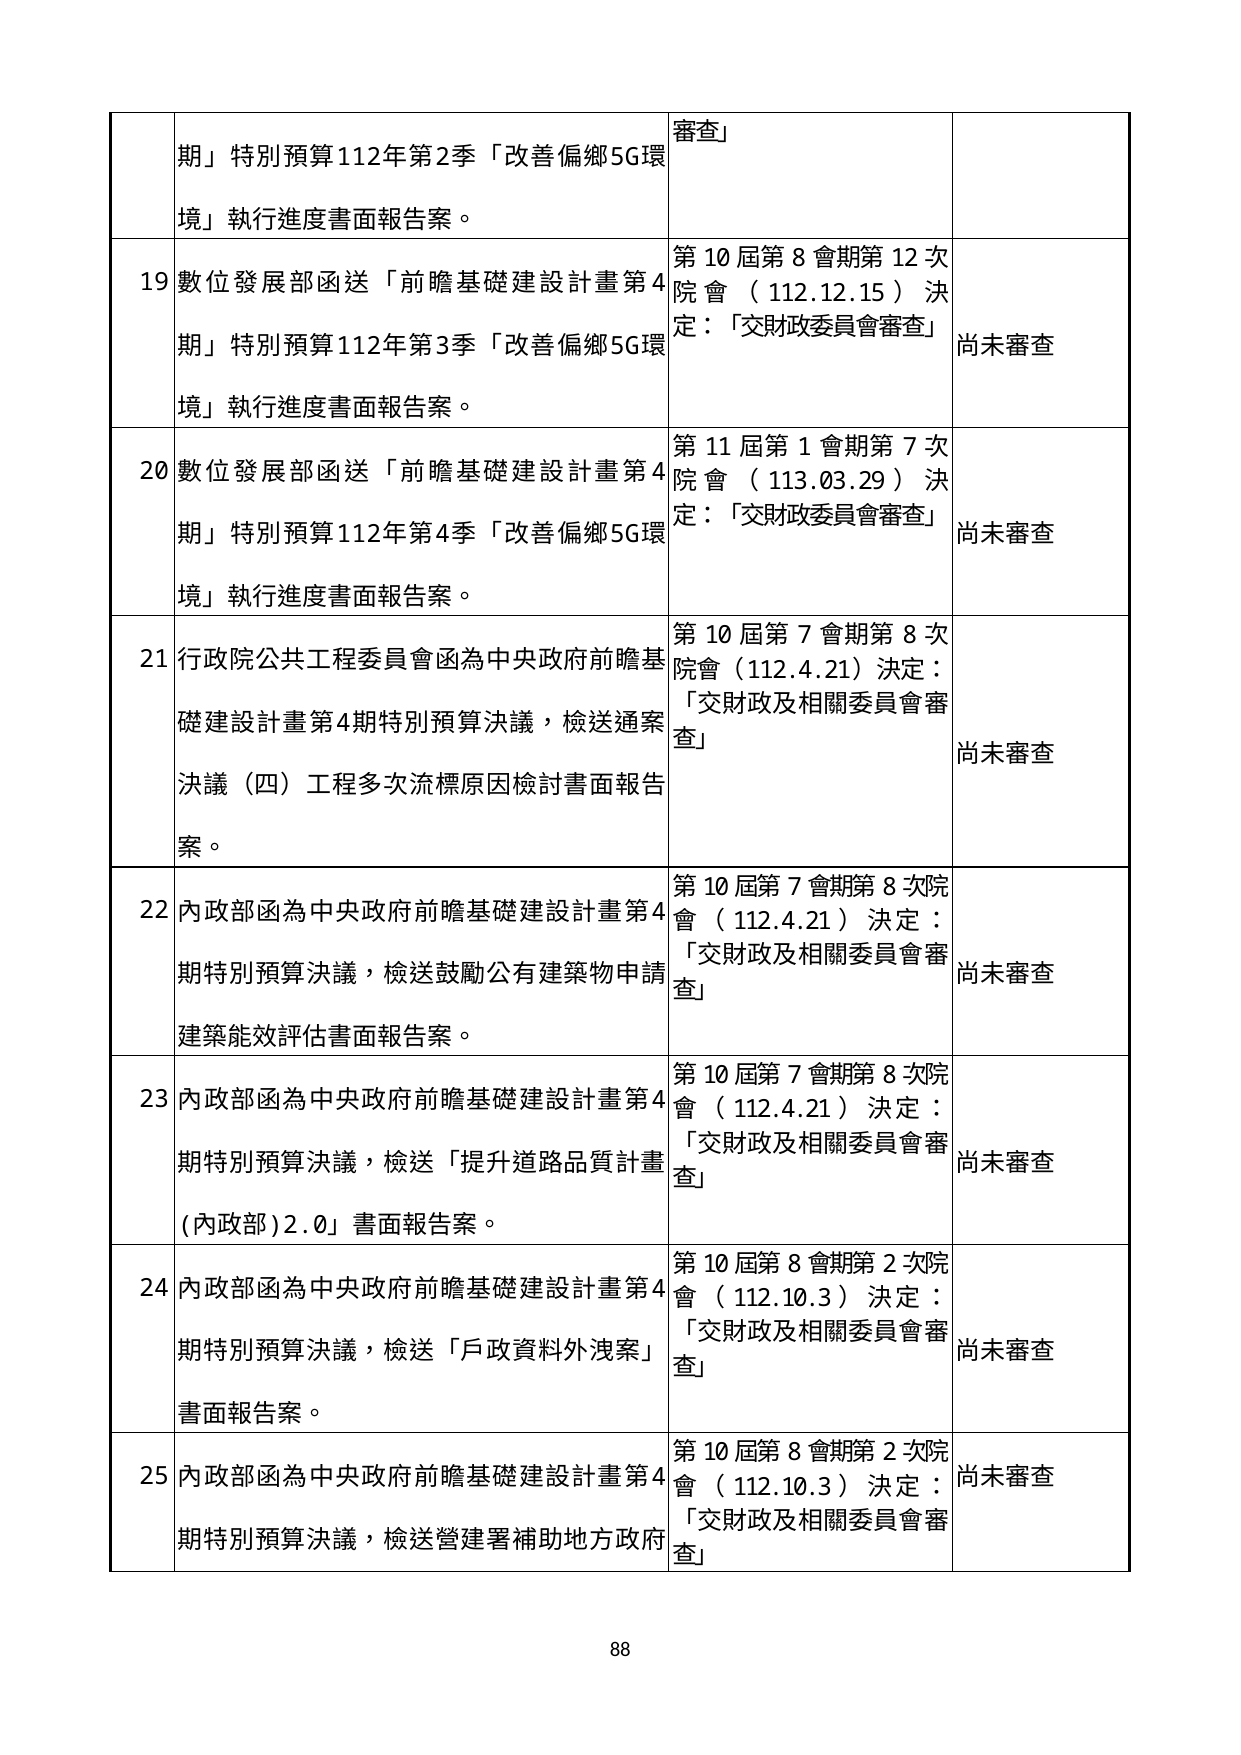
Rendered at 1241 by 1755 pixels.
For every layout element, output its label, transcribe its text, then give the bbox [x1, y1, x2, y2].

table_cell 第10屆第8會期第2次院會（112.10.3）決定：「交財政及相關委員會審查」 [669, 1245, 952, 1432]
table_cell [112, 428, 174, 615]
table_cell 尚未審查 [953, 868, 1128, 1055]
table_cell 第10屆第7會期第8次院會（112.4.21）決定：「交財政及相關委員會審查」 [669, 616, 952, 866]
table_cell [112, 616, 174, 866]
table_cell 尚未審查 [953, 1245, 1128, 1432]
table_cell 內政部函為中央政府前瞻基礎建設計畫第4期特別預算決議，檢送「提升道路品質計畫(內政部)2.0」書面報告案。 [175, 1056, 668, 1243]
table_cell [953, 113, 1128, 238]
table_cell 審查」 [669, 113, 952, 238]
table_cell 尚未審查 [953, 239, 1128, 427]
table_cell [112, 239, 174, 427]
table_cell 行政院公共工程委員會函為中央政府前瞻基礎建設計畫第4期特別預算決議，檢送通案決議（四）工程多次流標原因檢討書面報告案。 [175, 616, 668, 866]
table_cell [112, 1245, 174, 1432]
table_cell 期」特別預算112年第2季「改善偏鄉5G環境」執行進度書面報告案。 [175, 113, 668, 238]
table_cell [112, 113, 174, 238]
table_cell 第10屆第8會期第2次院會（112.10.3）決定：「交財政及相關委員會審查」 [669, 1433, 952, 1571]
table_cell 內政部函為中央政府前瞻基礎建設計畫第4期特別預算決議，檢送營建署補助地方政府 [175, 1433, 668, 1571]
table_cell 數位發展部函送「前瞻基礎建設計畫第4期」特別預算112年第3季「改善偏鄉5G環境」執行進度書面報告案。 [175, 239, 668, 427]
table_cell 尚未審查 [953, 1433, 1128, 1571]
table_cell 內政部函為中央政府前瞻基礎建設計畫第4期特別預算決議，檢送「戶政資料外洩案」書面報告案。 [175, 1245, 668, 1432]
table_cell 內政部函為中央政府前瞻基礎建設計畫第4期特別預算決議，檢送鼓勵公有建築物申請建築能效評估書面報告案。 [175, 868, 668, 1055]
table_cell 第10屆第7會期第8次院會（112.4.21）決定：「交財政及相關委員會審查」 [669, 1056, 952, 1243]
table_cell 第10屆第8會期第12次院會（112.12.15）決定：「交財政委員會審查」 [669, 239, 952, 427]
table_cell 尚未審查 [953, 428, 1128, 615]
table_cell [112, 868, 174, 1055]
table_cell [112, 1056, 174, 1243]
table_cell 第11屆第1會期第7次院會（113.03.29）決定：「交財政委員會審查」 [669, 428, 952, 615]
table_cell 數位發展部函送「前瞻基礎建設計畫第4期」特別預算112年第4季「改善偏鄉5G環境」執行進度書面報告案。 [175, 428, 668, 615]
table_cell [112, 1433, 174, 1571]
table_cell 尚未審查 [953, 616, 1128, 866]
table_cell 尚未審查 [953, 1056, 1128, 1243]
table_cell 第10屆第7會期第8次院會（112.4.21）決定：「交財政及相關委員會審查」 [669, 868, 952, 1055]
